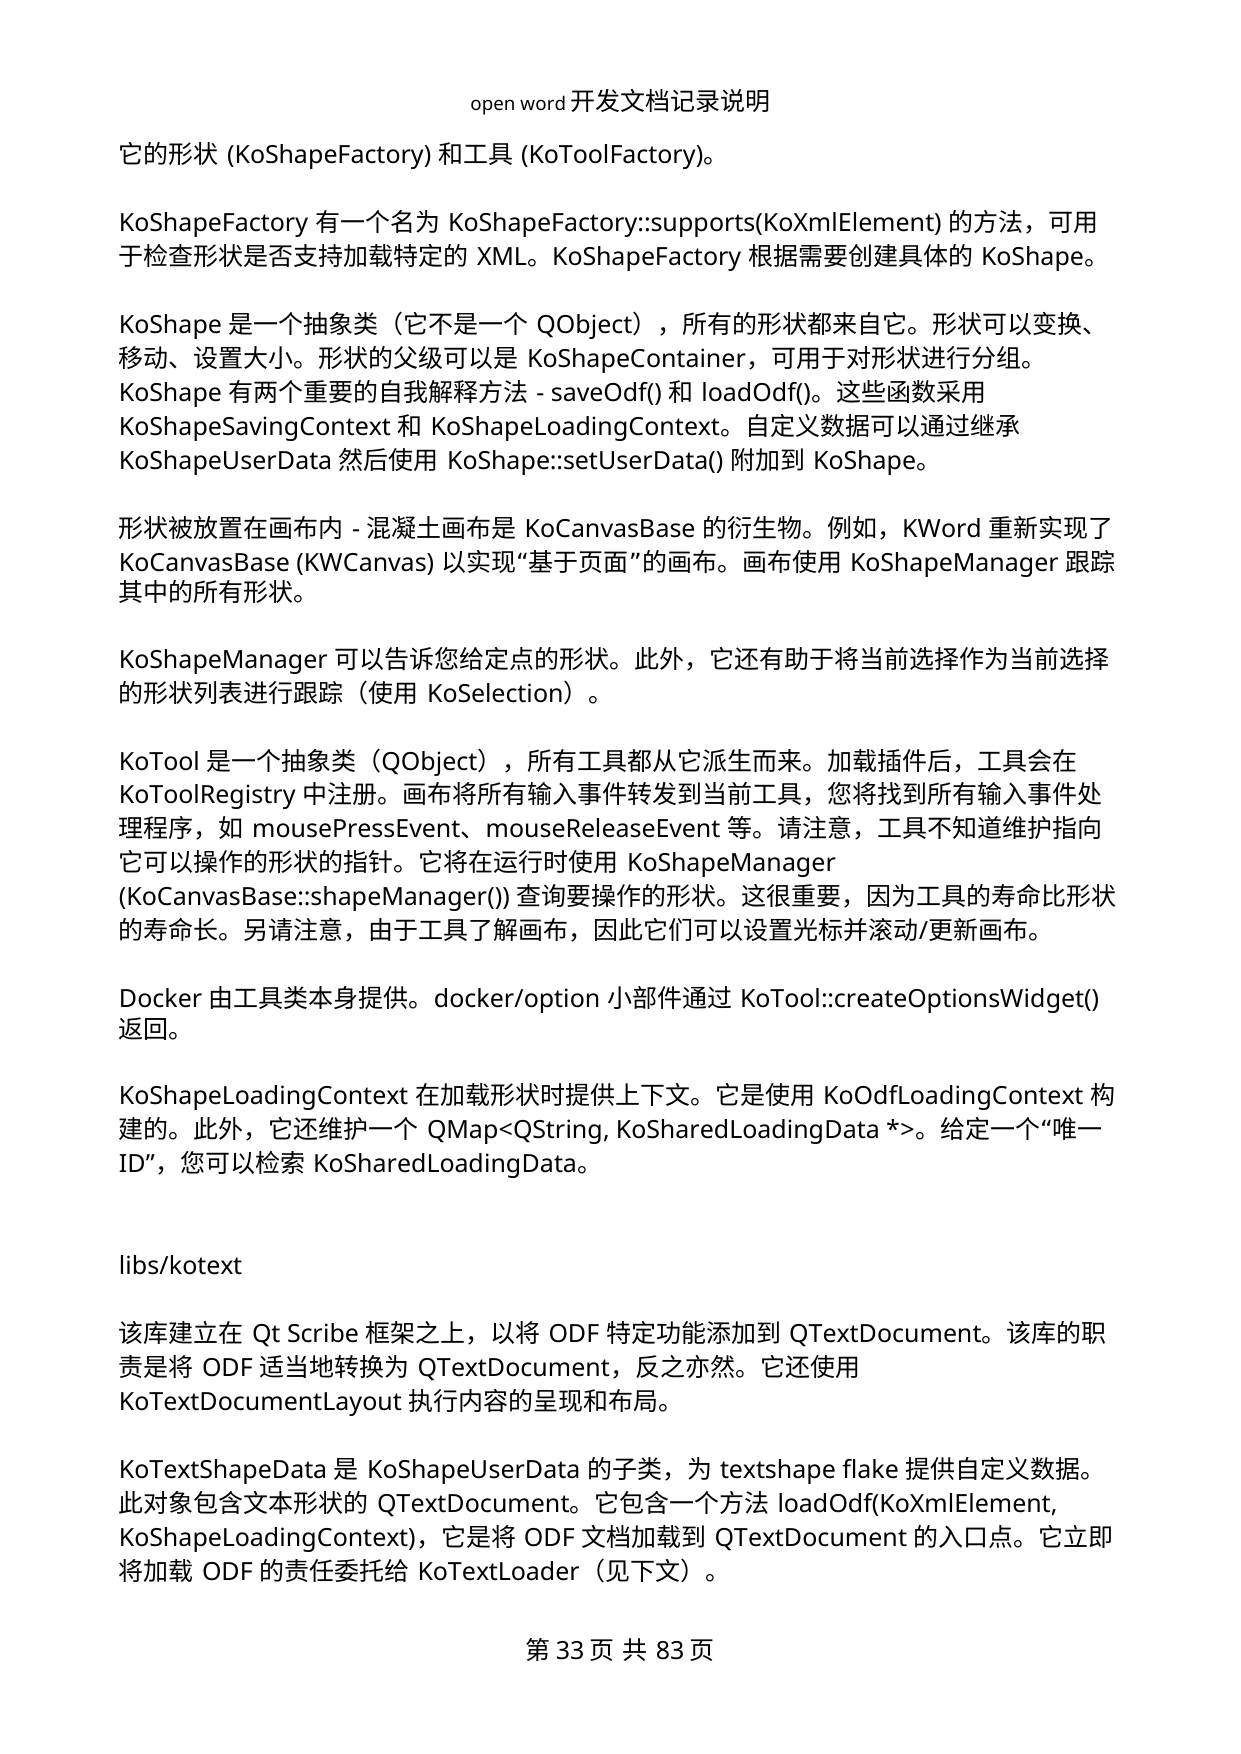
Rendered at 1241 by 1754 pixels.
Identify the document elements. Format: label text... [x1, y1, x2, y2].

text KoShape 是一个抽象类（它不是一个 QObject），所有的形状都来自它。形状可以变换、移动、设置大小。形状的父级可以是 KoShapeContainer，可用于对形状进行分组。KoShape 有两个重要的自我解释方法 - saveOdf() 和 loadOdf()。这些函数采用 KoShapeSavingContext 和 KoShapeLoadingContext。自定义数据可以通过继承 KoShapeUserData 然后使用 KoShape::setUserData() 附加到 KoShape。 [119, 307, 1121, 477]
text KoShapeFactory 有一个名为 KoShapeFactory::supports(KoXmlElement) 的方法，可用于检查形状是否支持加载特定的 XML。KoShapeFactory 根据需要创建具体的 KoShape。 [119, 205, 1121, 273]
text 它的形状 (KoShapeFactory) 和工具 (KoToolFactory)。 [119, 137, 1121, 171]
text KoShapeManager 可以告诉您给定点的形状。此外，它还有助于将当前选择作为当前选择的形状列表进行跟踪（使用 KoSelection）。 [119, 642, 1121, 709]
text KoTool 是一个抽象类（QObject），所有工具都从它派生而来。加载插件后，工具会在 KoToolRegistry 中注册。画布将所有输入事件转发到当前工具，您将找到所有输入事件处理程序，如 mousePressEvent、mouseReleaseEvent 等。请注意，工具不知道维护指向它可以操作的形状的指针。它将在运行时使用 KoShapeManager (KoCanvasBase::shapeManager()) 查询要操作的形状。这很重要，因为工具的寿命比形状的寿命长。另请注意，由于工具了解画布，因此它们可以设置光标并滚动/更新画布。 [119, 743, 1121, 947]
text KoTextShapeData 是 KoShapeUserData 的子类，为 textshape flake 提供自定义数据。此对象包含文本形状的 QTextDocument。它包含一个方法 loadOdf(KoXmlElement, KoShapeLoadingContext)，它是将 ODF 文档加载到 QTextDocument 的入口点。它立即将加载 ODF 的责任委托给 KoTextLoader（见下文）。 [119, 1452, 1121, 1587]
text Docker 由工具类本身提供。docker/option 小部件通过 KoTool::createOptionsWidget() 返回。 [119, 981, 1121, 1044]
text KoShapeLoadingContext 在加载形状时提供上下文。它是使用 KoOdfLoadingContext 构建的。此外，它还维护一个 QMap<QString, KoSharedLoadingData *>。给定一个“唯一 ID”，您可以检索 KoSharedLoadingData。 [119, 1078, 1121, 1180]
text 形状被放置在画布内 - 混凝土画布是 KoCanvasBase 的衍生物。例如，KWord 重新实现了 KoCanvasBase (KWCanvas) 以实现“基于页面”的画布。画布使用 KoShapeManager 跟踪其中的所有形状。 [119, 511, 1121, 608]
text libs/kotext [119, 1248, 1121, 1282]
text 该库建立在 Qt Scribe 框架之上，以将 ODF 特定功能添加到 QTextDocument。该库的职责是将 ODF 适当地转换为 QTextDocument，反之亦然。它还使用 KoTextDocumentLayout 执行内容的呈现和布局。 [119, 1316, 1121, 1418]
